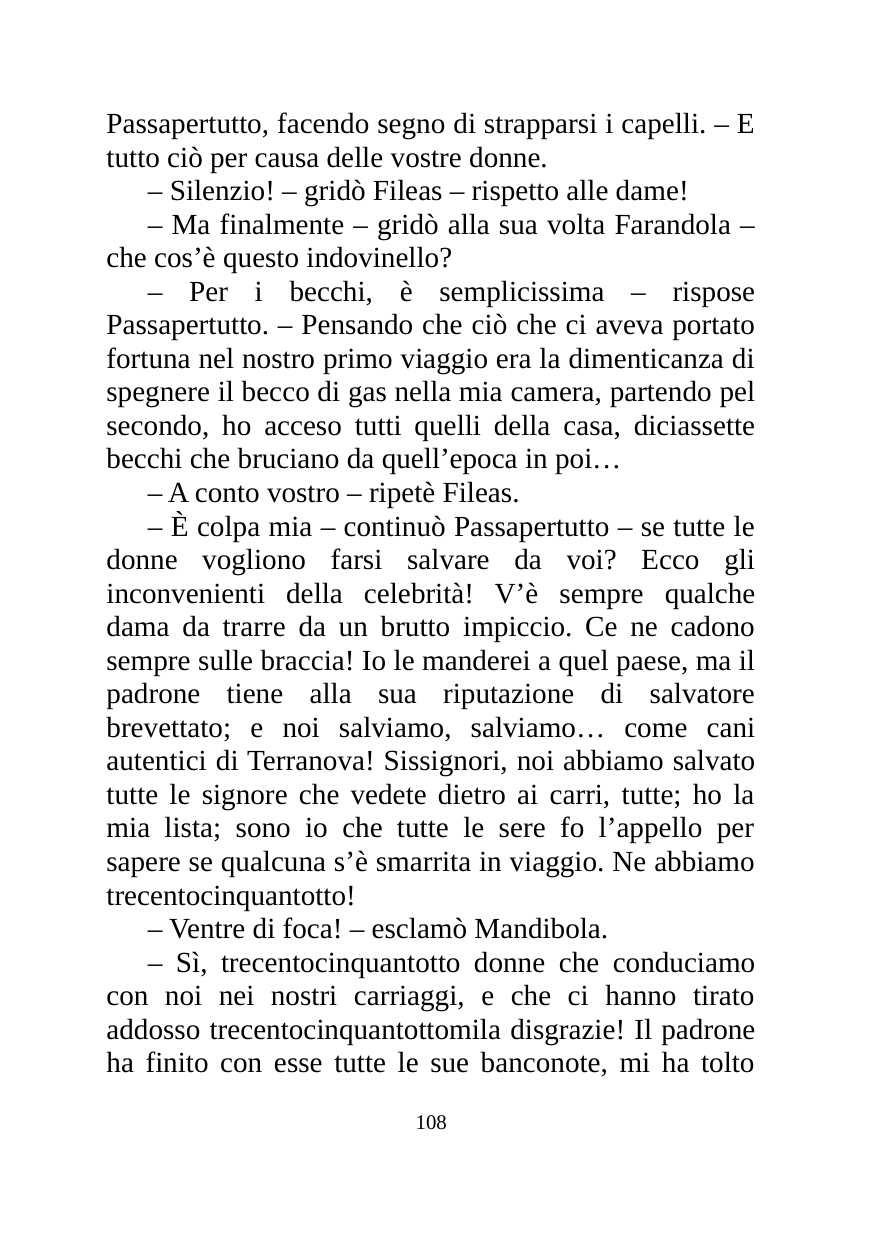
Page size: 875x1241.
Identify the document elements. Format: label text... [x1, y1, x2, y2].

text – È colpa mia – continuò Passapertutto – se tutte le donne vogliono farsi salvare da voi? Ecco gli inconvenienti della celebrità! V’è sempre qualche dama da trarre da un brutto impiccio. Ce ne cadono sempre sulle braccia! Io le manderei a quel paese, ma il padrone tiene alla sua riputazione di salvatore brevettato; e noi salviamo, salviamo… come cani autentici di Terranova! Sissignori, noi abbiamo salvato tutte le signore che vedete dietro ai carri, tutte; ho la mia lista; sono io che tutte le sere fo l’appello per sapere se qualcuna s’è smarrita in viaggio. Ne abbiamo trecentocinquantotto! [106, 509, 756, 911]
text – Silenzio! – gridò Fileas – rispetto alle dame! [106, 173, 756, 207]
text – Per i becchi, è semplicissima – rispose Passapertutto. – Pensando che ciò che ci aveva portato fortuna nel nostro primo viaggio era la dimenticanza di spegnere il becco di gas nella mia camera, partendo pel secondo, ho acceso tutti quelli della casa, diciassette becchi che bruciano da quell’epoca in poi… [106, 274, 756, 475]
text – Sì, trecentocinquantotto donne che conduciamo con noi nei nostri carriaggi, e che ci hanno tirato addosso trecentocinquantottomila disgrazie! Il padrone ha finito con esse tutte le sue banconote, mi ha tolto [106, 945, 756, 1079]
text – Ma finalmente – gridò alla sua volta Farandola – che cos’è questo indovinello? [106, 207, 756, 274]
text – Ventre di foca! – esclamò Mandibola. [106, 911, 756, 945]
text – A conto vostro – ripetè Fileas. [106, 475, 756, 509]
text Passapertutto, facendo segno di strapparsi i capelli. – E tutto ciò per causa delle vostre donne. [106, 106, 756, 173]
